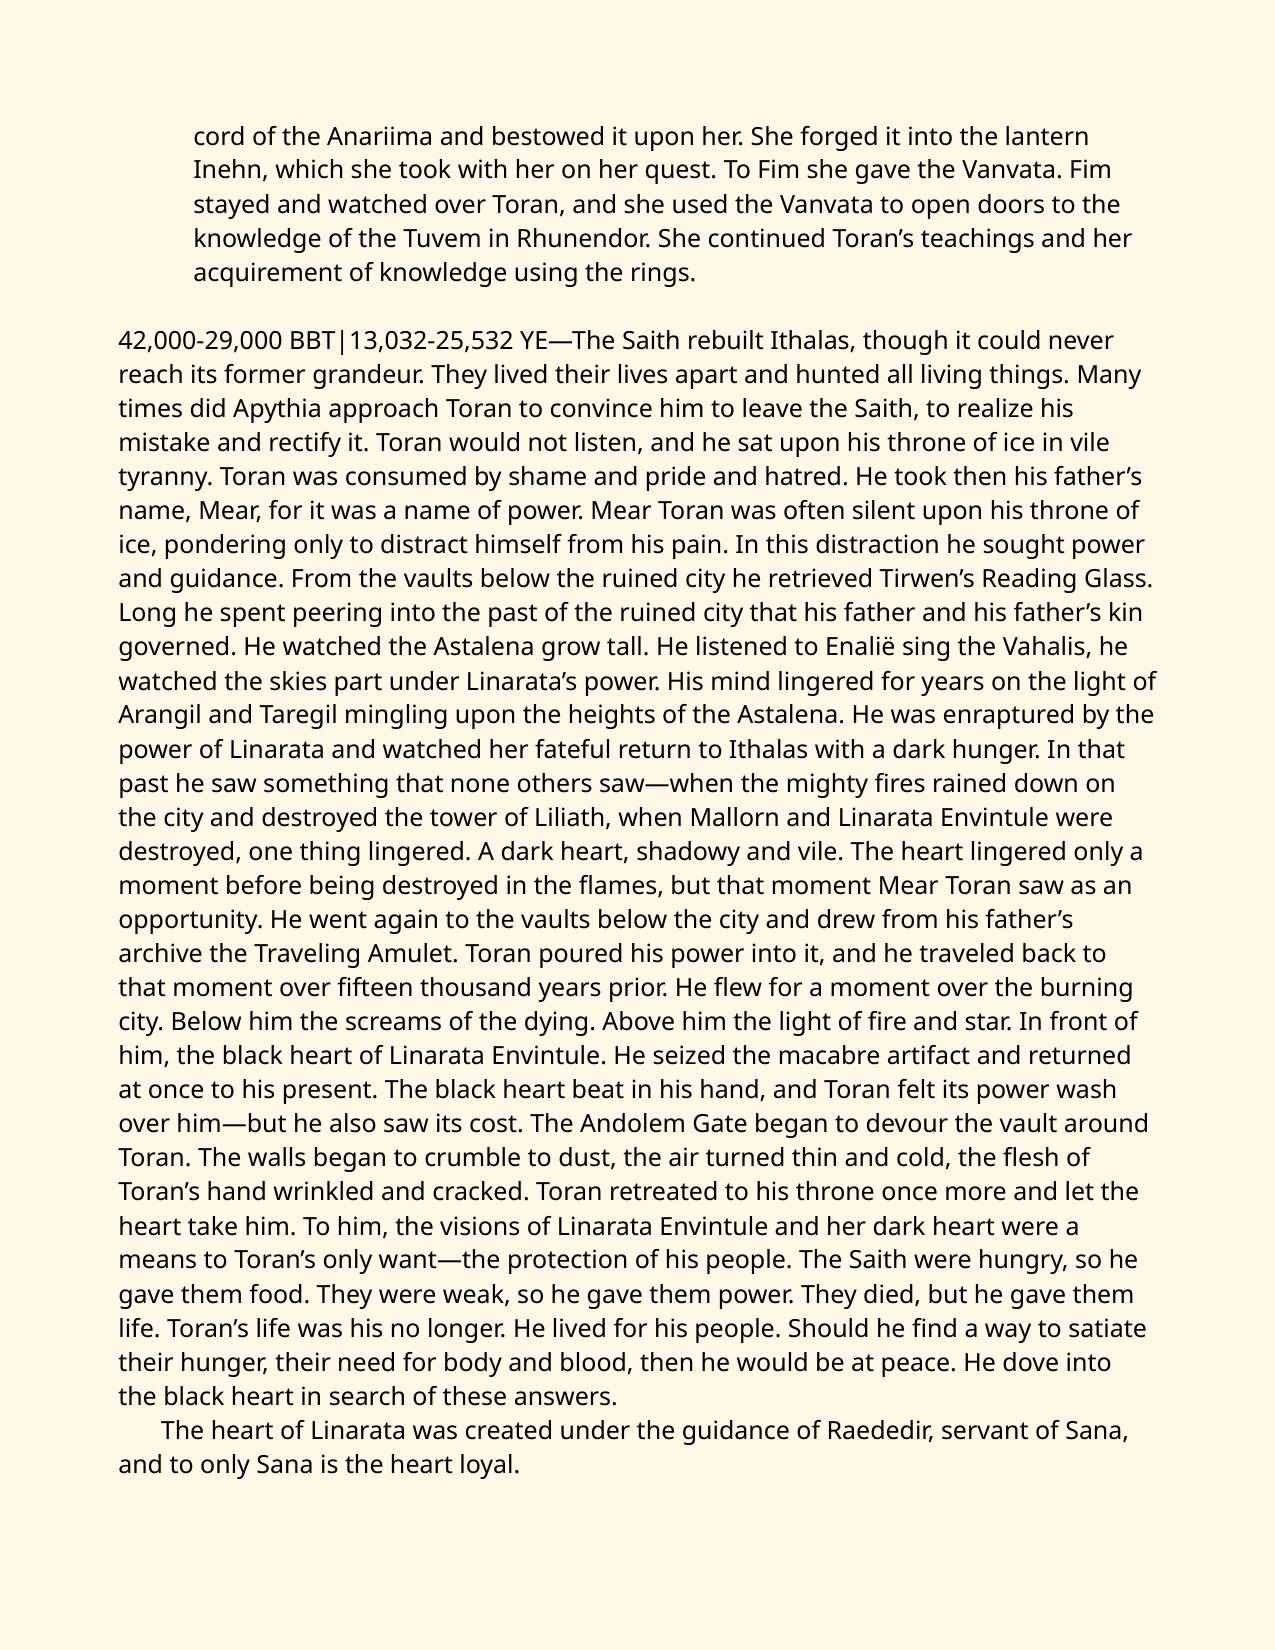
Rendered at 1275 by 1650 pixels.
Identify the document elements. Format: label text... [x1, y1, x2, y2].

text cord of the Anariima and bestowed it upon her. She forged it into the lantern Inehn, which she took with her on her quest. To Fim she gave the Vanvata. Fim stayed and watched over Toran, and she used the Vanvata to open doors to the knowledge of the Tuvem in Rhunendor. She continued Toran’s teachings and her acquirement of knowledge using the rings. [193, 118, 1157, 288]
text The heart of Linarata was created under the guidance of Raededir, servant of Sana, and to only Sana is the heart loyal. [118, 1412, 1157, 1481]
text 42,000-29,000 BBT|13,032-25,532 YE—The Saith rebuilt Ithalas, though it could never reach its former grandeur. They lived their lives apart and hunted all living things. Many times did Apythia approach Toran to convince him to leave the Saith, to realize his mistake and rectify it. Toran would not listen, and he sat upon his throne of ice in vile tyranny. Toran was consumed by shame and pride and hatred. He took then his father’s name, Mear, for it was a name of power. Mear Toran was often silent upon his throne of ice, pondering only to distract himself from his pain. In this distraction he sought power and guidance. From the vaults below the ruined city he retrieved Tirwen’s Reading Glass. Long he spent peering into the past of the ruined city that his father and his father’s kin governed. He watched the Astalena grow tall. He listened to Enalië sing the Vahalis, he watched the skies part under Linarata’s power. His mind lingered for years on the light of Arangil and Taregil mingling upon the heights of the Astalena. He was enraptured by the power of Linarata and watched her fateful return to Ithalas with a dark hunger. In that past he saw something that none others saw—when the mighty fires rained down on the city and destroyed the tower of Liliath, when Mallorn and Linarata Envintule were destroyed, one thing lingered. A dark heart, shadowy and vile. The heart lingered only a moment before being destroyed in the flames, but that moment Mear Toran saw as an opportunity. He went again to the vaults below the city and drew from his father’s archive the Traveling Amulet. Toran poured his power into it, and he traveled back to that moment over fifteen thousand years prior. He flew for a moment over the burning city. Below him the screams of the dying. Above him the light of fire and star. In front of him, the black heart of Linarata Envintule. He seized the macabre artifact and returned at once to his present. The black heart beat in his hand, and Toran felt its power wash over him—but he also saw its cost. The Andolem Gate began to devour the vault around Toran. The walls began to crumble to dust, the air turned thin and cold, the flesh of Toran’s hand wrinkled and cracked. Toran retreated to his throne once more and let the heart take him. To him, the visions of Linarata Envintule and her dark heart were a means to Toran’s only want—the protection of his people. The Saith were hungry, so he gave them food. They were weak, so he gave them power. They died, but he gave them life. Toran’s life was his no longer. He lived for his people. Should he find a way to satiate their hunger, their need for body and blood, then he would be at peace. He dove into the black heart in search of these answers. [118, 322, 1157, 1412]
